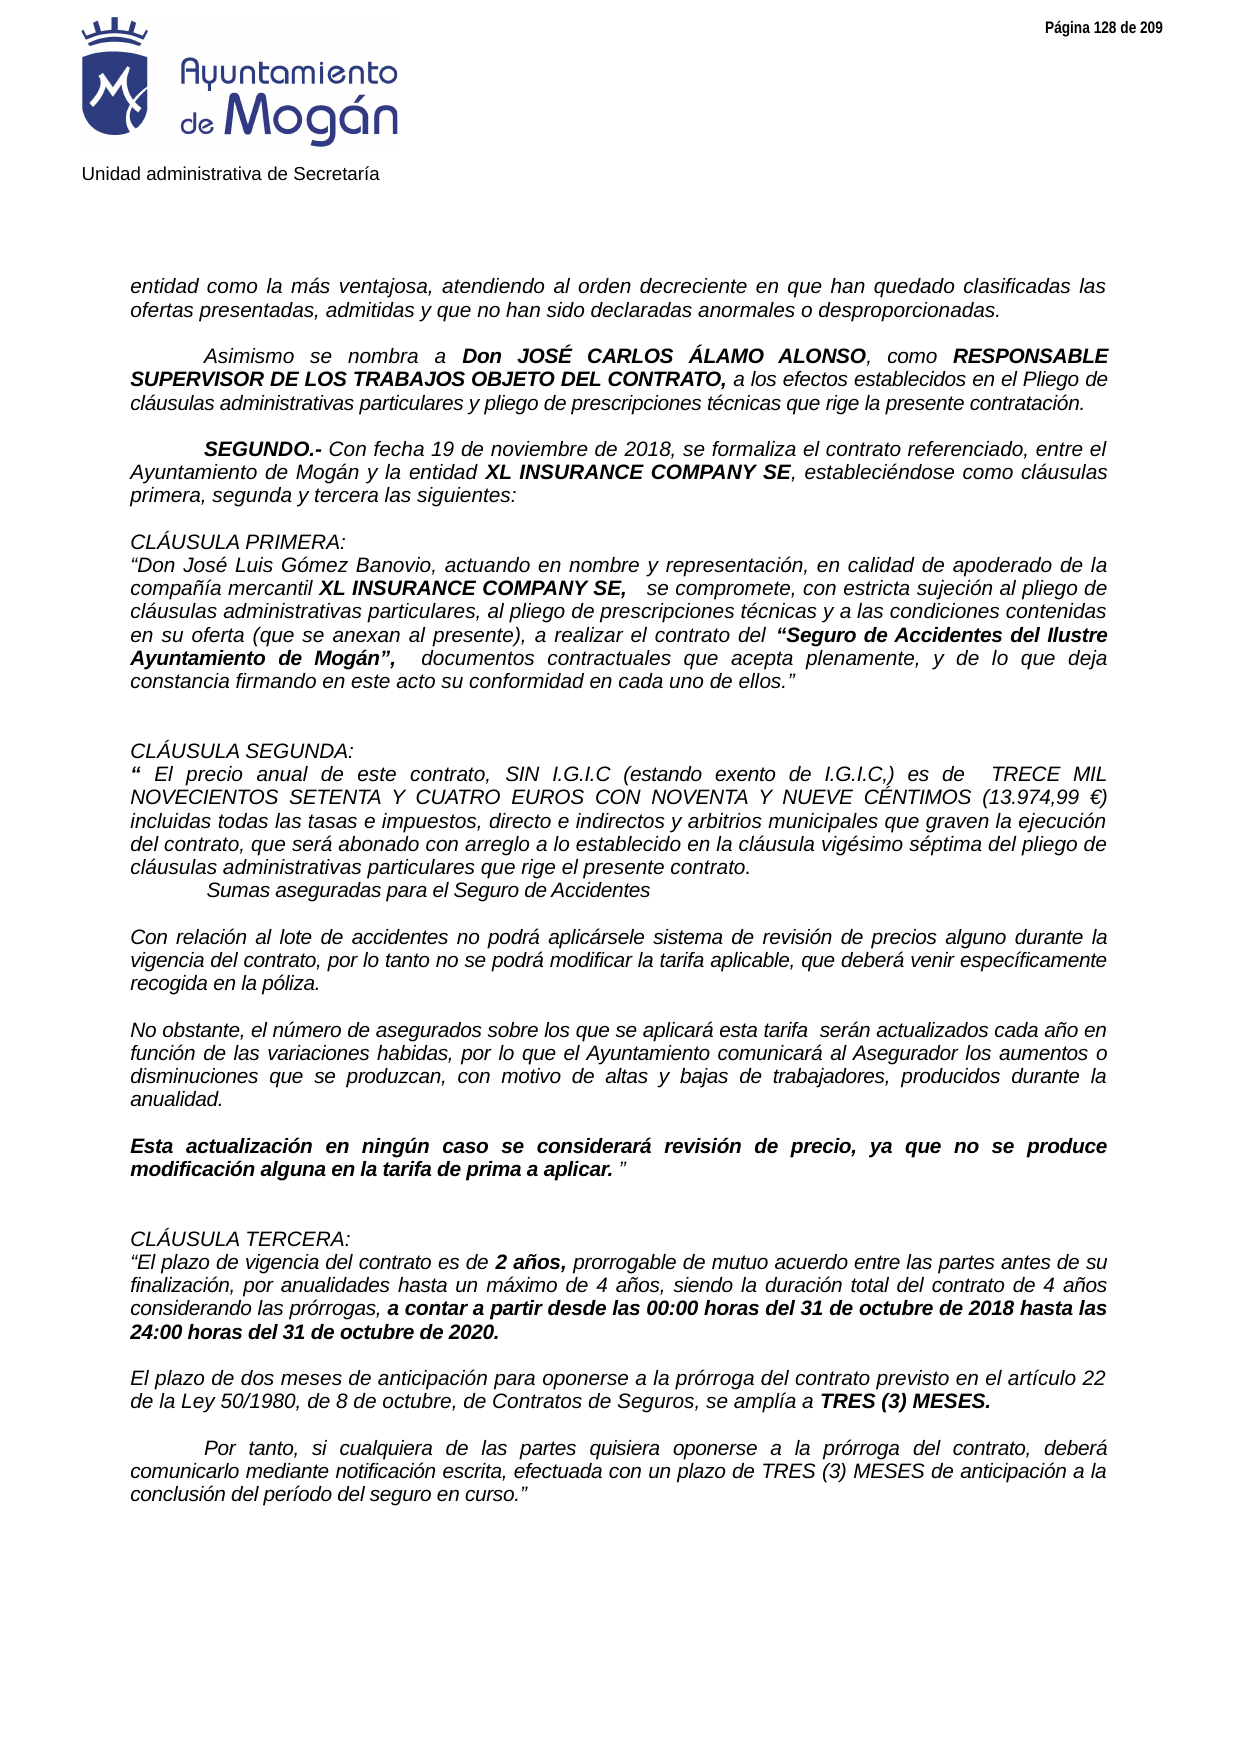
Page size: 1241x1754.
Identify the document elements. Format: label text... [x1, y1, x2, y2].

text CLÁUSULA SEGUNDA: [130, 739, 1110, 763]
text No obstante, el número de asegurados sobre los que se aplicará esta tarifa serán actualizados cada año en función de las variaciones habidas, por lo que el Ayuntamiento comunicará al Asegurador los aumentos o disminuciones que se produzcan, con motivo de altas y bajas de trabajadores, producidos durante la anualidad. [130, 1018, 1110, 1111]
text Con relación al lote de accidentes no podrá aplicársele sistema de revisión de precios alguno durante la vigencia del contrato, por lo tanto no se podrá modificar la tarifa aplicable, que deberá venir específicamente recogida en la póliza. [130, 925, 1110, 995]
text SEGUNDO.- Con fecha 19 de noviembre de 2018, se formaliza el contrato referenciado, entre el Ayuntamiento de Mogán y la entidad XL INSURANCE COMPANY SE, estableciéndose como cláusulas primera, segunda y tercera las siguientes: [130, 437, 1110, 507]
text “ El precio anual de este contrato, SIN I.G.I.C (estando exento de I.G.I.C,) es de TRECE MIL NOVECIENTOS SETENTA Y CUATRO EUROS CON NOVENTA Y NUEVE CÉNTIMOS (13.974,99 €) incluidas todas las tasas e impuestos, directo e indirectos y arbitrios municipales que graven la ejecución del contrato, que será abonado con arreglo a lo establecido en la cláusula vigésimo séptima del pliego de cláusulas administrativas particulares que rige el presente contrato. [130, 763, 1110, 879]
picture [81, 17, 398, 153]
text El plazo de dos meses de anticipación para oponerse a la prórroga del contrato previsto en el artículo 22 de la Ley 50/1980, de 8 de octubre, de Contratos de Seguros, se amplía a TRES (3) MESES. [130, 1367, 1110, 1413]
text Esta actualización en ningún caso se considerará revisión de precio, ya que no se produce modificación alguna en la tarifa de prima a aplicar. ” [130, 1134, 1110, 1181]
text Asimismo se nombra a Don JOSÉ CARLOS ÁLAMO ALONSO, como RESPONSABLE SUPERVISOR DE LOS TRABAJOS OBJETO DEL CONTRATO, a los efectos establecidos en el Pliego de cláusulas administrativas particulares y pliego de prescripciones técnicas que rige la presente contratación. [130, 344, 1110, 414]
text “El plazo de vigencia del contrato es de 2 años, prorrogable de mutuo acuerdo entre las partes antes de su finalización, por anualidades hasta un máximo de 4 años, siendo la duración total del contrato de 4 años considerando las prórrogas, a contar a partir desde las 00:00 horas del 31 de octubre de 2018 hasta las 24:00 horas del 31 de octubre de 2020. [130, 1251, 1110, 1343]
text entidad como la más ventajosa, atendiendo al orden decreciente en que han quedado clasificadas las ofertas presentadas, admitidas y que no han sido declaradas anormales o desproporcionadas. [130, 275, 1110, 321]
text Sumas aseguradas para el Seguro de Accidentes [130, 879, 1110, 902]
text CLÁUSULA PRIMERA: [130, 530, 1110, 554]
text Por tanto, si cualquiera de las partes quisiera oponerse a la prórroga del contrato, deberá comunicarlo mediante notificación escrita, efectuada con un plazo de TRES (3) MESES de anticipación a la conclusión del período del seguro en curso.” [130, 1436, 1110, 1506]
text “Don José Luis Gómez Banovio, actuando en nombre y representación, en calidad de apoderado de la compañía mercantil XL INSURANCE COMPANY SE, se compromete, con estricta sujeción al pliego de cláusulas administrativas particulares, al pliego de prescripciones técnicas y a las condiciones contenidas en su oferta (que se anexan al presente), a realizar el contrato del “Seguro de Accidentes del Ilustre Ayuntamiento de Mogán”, documentos contractuales que acepta plenamente, y de lo que deja constancia firmando en este acto su conformidad en cada uno de ellos.” [130, 554, 1110, 693]
text CLÁUSULA TERCERA: [130, 1227, 1110, 1251]
